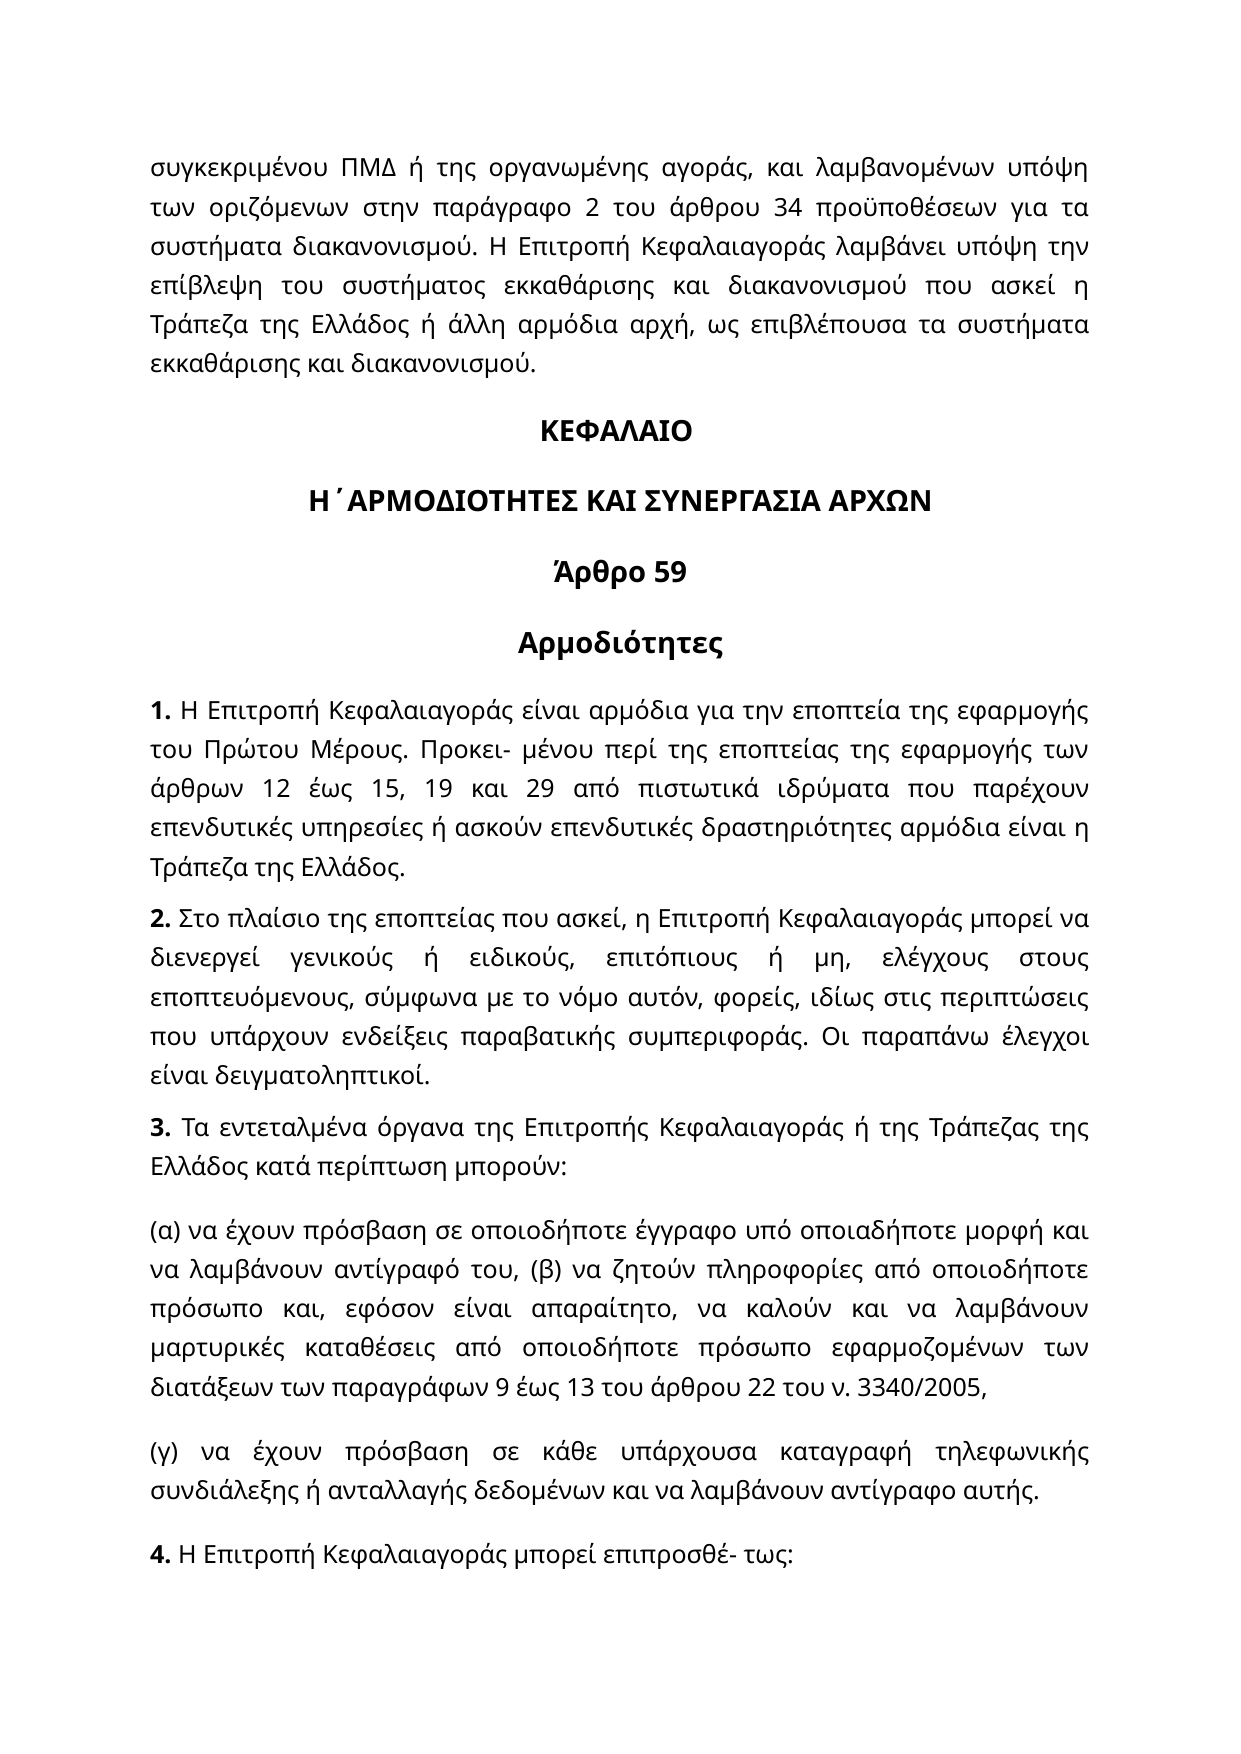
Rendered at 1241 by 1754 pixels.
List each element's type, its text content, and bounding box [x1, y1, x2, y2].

text 4. Η Επιτροπή Κεφαλαιαγοράς μπορεί επιπροσθέ- τως: [150, 1537, 1090, 1571]
subtitle Άρθρο 59 [150, 551, 1090, 591]
text 3. Τα εντεταλμένα όργανα της Επιτροπής Κεφαλαιαγοράς ή της Τράπεζας της Ελλάδος κατά περίπτωση μπορούν: [150, 1109, 1090, 1182]
text 1. Η Επιτροπή Κεφαλαιαγοράς είναι αρμόδια για την εποπτεία της εφαρμογής του Πρώτου Μέρους. Προκει- μένου περί της εποπτείας της εφαρμογής των άρθρων 12 έως 15, 19 και 29 από πιστωτικά ιδρύματα που παρέχουν επενδυτικές υπηρεσίες ή ασκούν επενδυτικές δραστηριότητες αρμόδια είναι η Τράπεζα της Ελλάδος. [150, 692, 1090, 883]
text (α) να έχουν πρόσβαση σε οποιοδήποτε έγγραφο υπό οποιαδήποτε μορφή και να λαμβάνουν αντίγραφό του, (β) να ζητούν πληροφορίες από οποιοδήποτε πρόσωπο και, εφόσον είναι απαραίτητο, να καλούν και να λαμβάνουν μαρτυρικές καταθέσεις από οποιοδήποτε πρόσωπο εφαρμοζομένων των διατάξεων των παραγράφων 9 έως 13 του άρθρου 22 του ν. 3340/2005, [150, 1212, 1090, 1403]
text 2. Στο πλαίσιο της εποπτείας που ασκεί, η Επιτροπή Κεφαλαιαγοράς μπορεί να διενεργεί γενικούς ή ειδικούς, επιτόπιους ή μη, ελέγχους στους εποπτευόμενους, σύμφωνα με το νόμο αυτόν, φορείς, ιδίως στις περιπτώσεις που υπάρχουν ενδείξεις παραβατικής συμπεριφοράς. Οι παραπάνω έλεγχοι είναι δειγματοληπτικοί. [150, 901, 1090, 1092]
subtitle Αρμοδιότητες [150, 622, 1090, 662]
subtitle ΚΕΦΑΛΑΙΟ [150, 410, 1090, 450]
text συγκεκριμένου ΠΜΔ ή της οργανωμένης αγοράς, και λαμβανομένων υπόψη των οριζόμενων στην παράγραφο 2 του άρθρου 34 προϋποθέσεων για τα συστήματα διακανονισμού. Η Επιτροπή Κεφαλαιαγοράς λαμβάνει υπόψη την επίβλεψη του συστήματος εκκαθάρισης και διακανονισμού που ασκεί η Τράπεζα της Ελλάδος ή άλλη αρμόδια αρχή, ως επιβλέπουσα τα συστήματα εκκαθάρισης και διακανονισμού. [150, 150, 1090, 380]
text (γ) να έχουν πρόσβαση σε κάθε υπάρχουσα καταγραφή τηλεφωνικής συνδιάλεξης ή ανταλλαγής δεδομένων και να λαμβάνουν αντίγραφο αυτής. [150, 1433, 1090, 1507]
subtitle Η΄ΑΡΜΟΔΙΟΤΗΤΕΣ ΚΑΙ ΣΥΝΕΡΓΑΣΙΑ ΑΡΧΩΝ [150, 481, 1090, 520]
